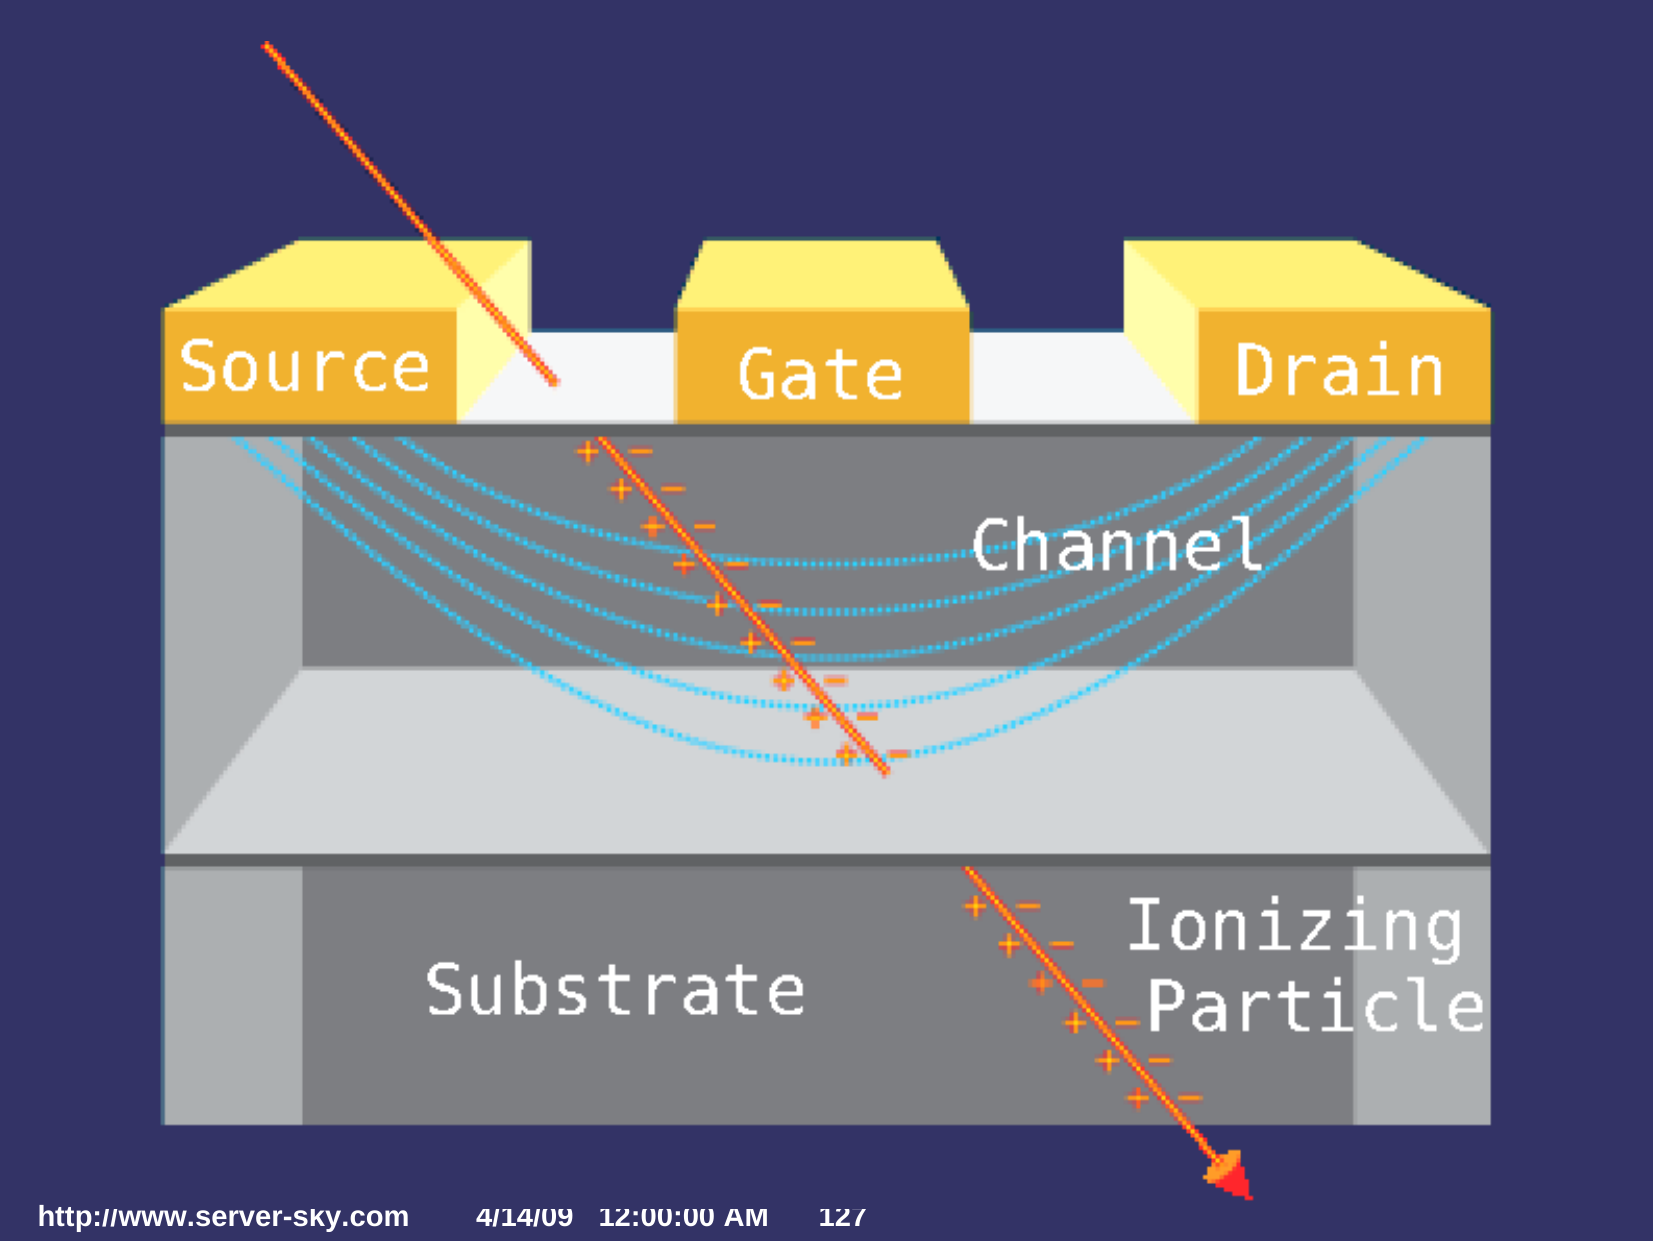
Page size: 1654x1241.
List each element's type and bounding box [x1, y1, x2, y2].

picture [82, 41, 1583, 1209]
